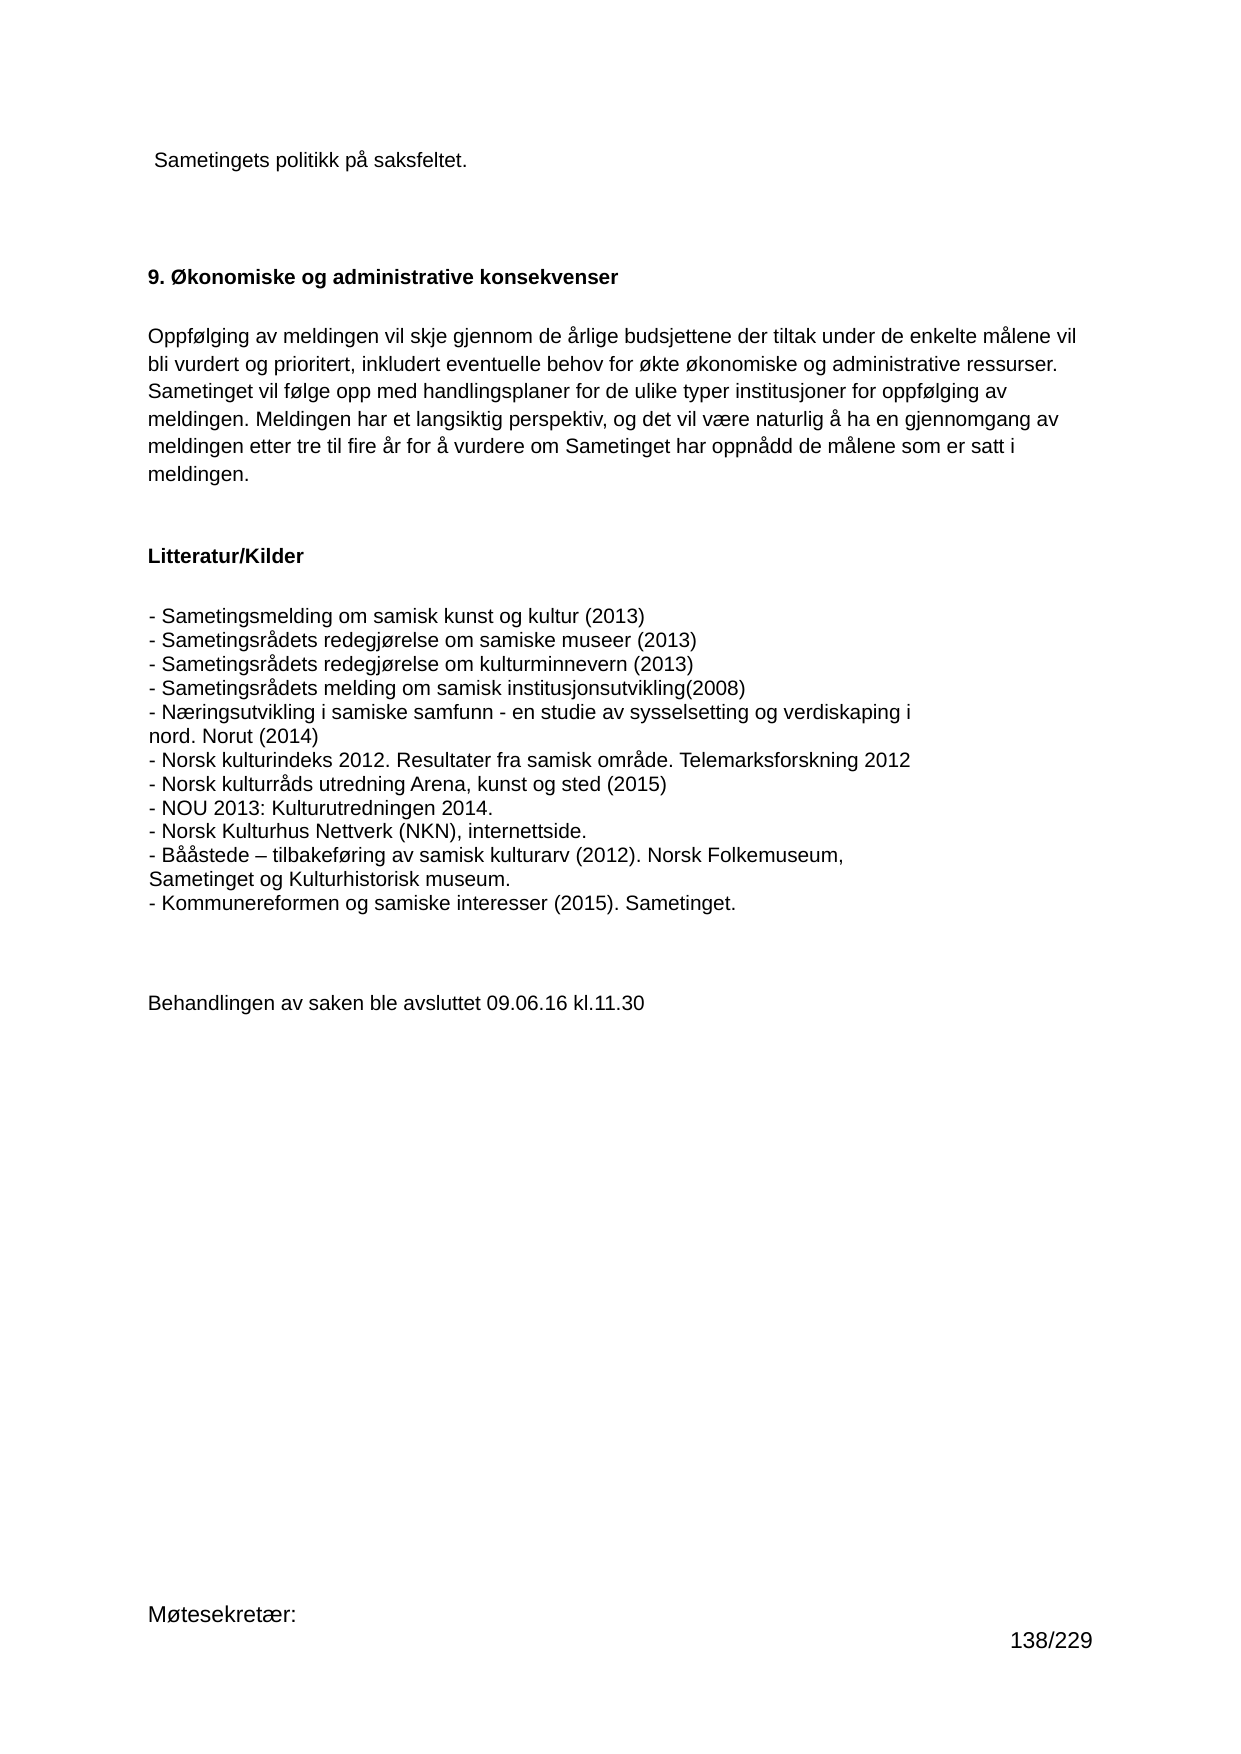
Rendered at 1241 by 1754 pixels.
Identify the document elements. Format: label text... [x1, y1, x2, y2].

table_header Sametingets politikk på saksfeltet. 9. Økonomiske og administrative konsekvenser Oppfølging av meldingen vil skje gjennom de årlige budsjettene der tiltak under de enkelte målene vil bli vurdert og prioritert, inkludert eventuelle behov for økte økonomiske og administrative ressurser. Sametinget vil følge opp med handlingsplaner for de ulike typer institusjoner for oppfølging av meldingen. Meldingen har et langsiktig perspektiv, og det vil være naturlig å ha en gjennomgang av meldingen etter tre til fire år for å vurdere om Sametinget har oppnådd de målene som er satt i meldingen. Litteratur/Kilder Behandlingen av saken ble avsluttet 09.06.16 kl.11.30 [136, 148, 1104, 1014]
table_header [967, 603, 981, 990]
table_header - Sametingsmelding om samisk kunst og kultur (2013) - Sametingsrådets redegjørelse om samiske museer (2013) - Sametingsrådets redegjørelse om kulturminnevern (2013) - Sametingsrådets melding om samisk institusjonsutvikling(2008) - Næringsutvikling i samiske samfunn - en studie av sysselsetting og verdiskaping i nord. Norut (2014) - Norsk kulturindeks 2012. Resultater fra samisk område. Telemarksforskning 2012 - Norsk kulturråds utredning Arena, kunst og sted (2015) - NOU 2013: Kulturutredningen 2014. - Norsk Kulturhus Nettverk (NKN), internettside. - Bååstede – tilbakeføring av samisk kulturarv (2012). Norsk Folkemuseum, Sametinget og Kulturhistorisk museum. - Kommunereformen og samiske interesser (2015). Sametinget. [148, 603, 951, 990]
table_header [981, 603, 996, 990]
table_header [951, 603, 967, 990]
